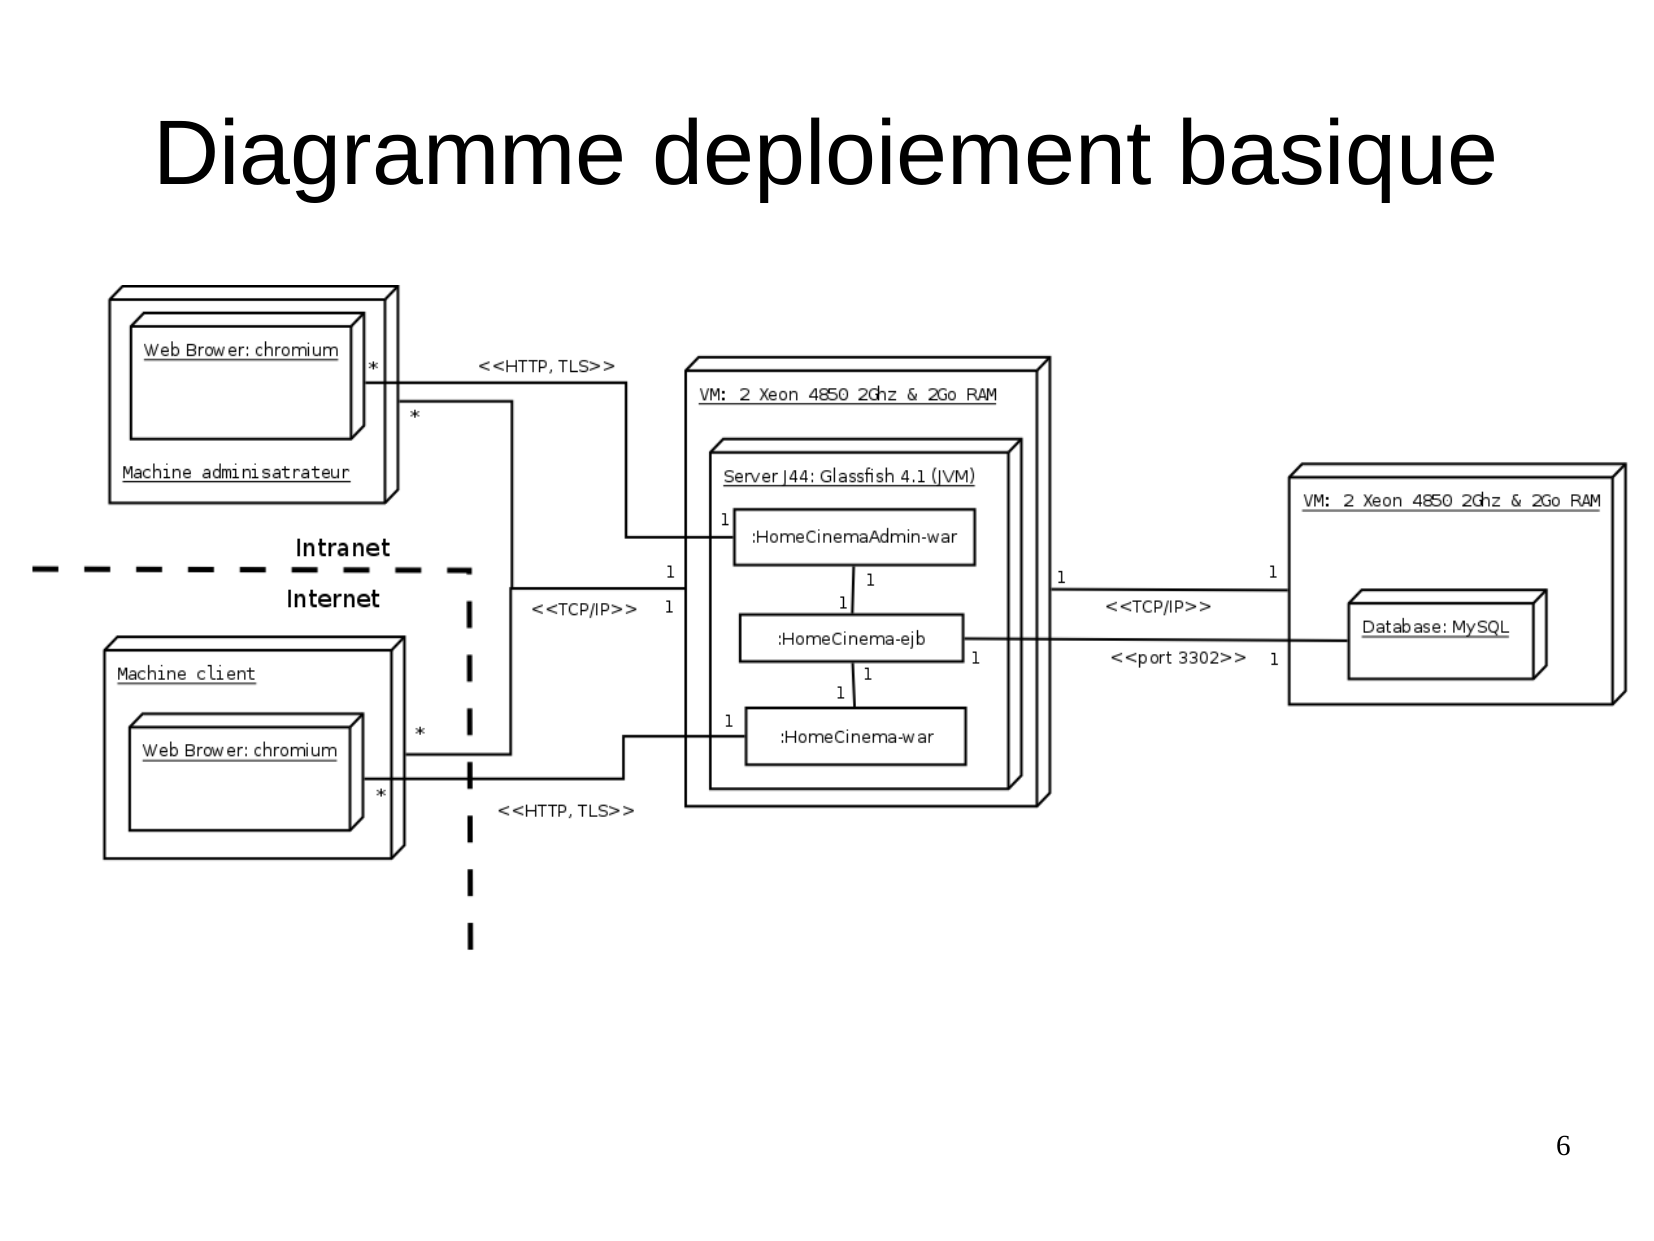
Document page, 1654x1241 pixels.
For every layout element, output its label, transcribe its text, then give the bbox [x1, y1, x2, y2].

title Diagramme deploiement basique [82, 49, 1571, 257]
picture [30, 285, 1630, 962]
